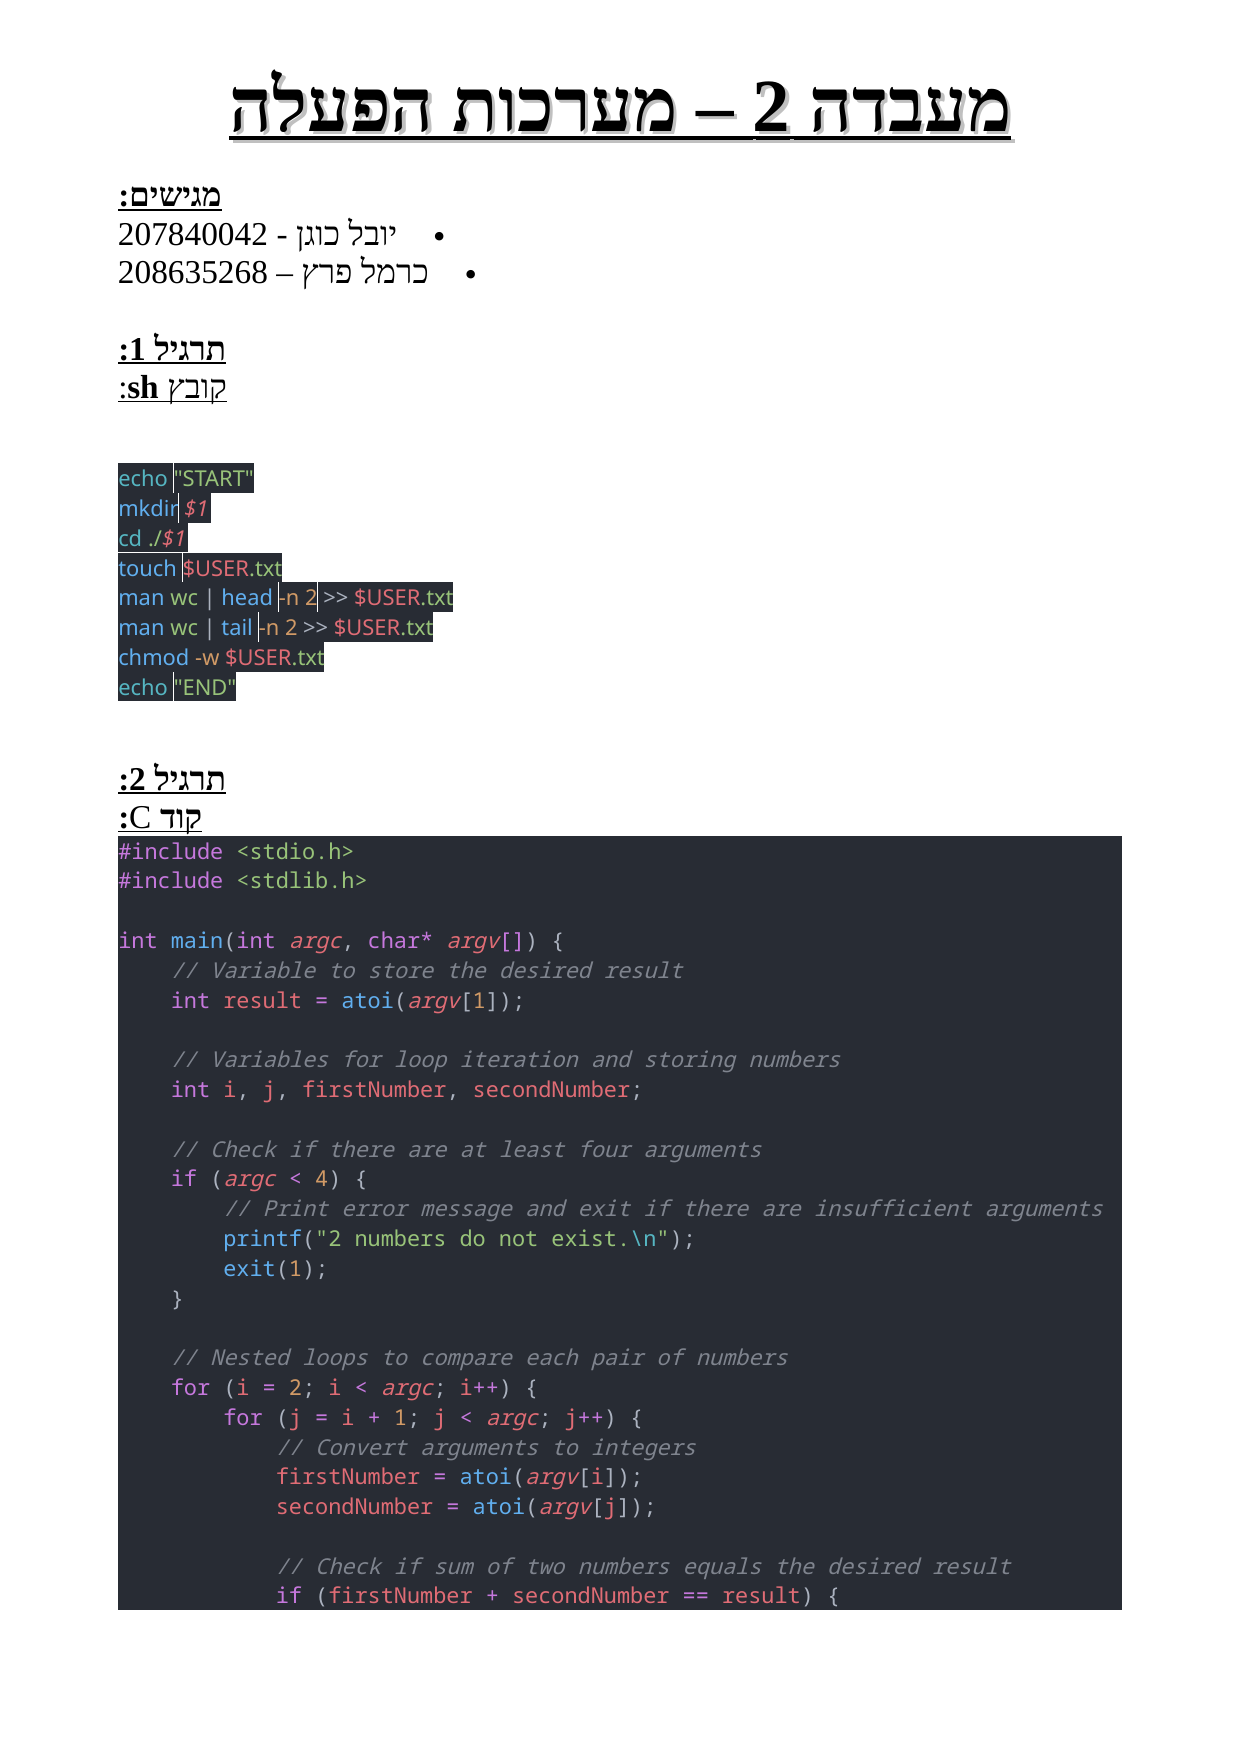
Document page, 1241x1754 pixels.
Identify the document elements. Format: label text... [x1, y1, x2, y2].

text // Convert arguments to integers [118, 1431, 1122, 1461]
text int i, j, firstNumber, secondNumber; [118, 1074, 1122, 1104]
text chmod -w $USER.txt [118, 642, 1122, 672]
text man wc | tail -n 2 >> $USER.txt [118, 612, 1122, 642]
text man wc | head -n 2 >> $USER.txt [118, 582, 1122, 612]
list יובל כוגן - 207840042 [118, 214, 1084, 252]
text exit(1); [118, 1253, 1122, 1282]
text mkdir $1 [118, 493, 1122, 523]
text // Nested loops to compare each pair of numbers [118, 1342, 1122, 1372]
text #include <stdio.h> [118, 836, 1122, 865]
text } [118, 1282, 1122, 1312]
text for (i = 2; i < argc; i++) { [118, 1372, 1122, 1402]
text מגישים: [118, 176, 1122, 214]
text echo "END" [118, 672, 1122, 701]
list כרמל פרץ – 208635268 [118, 252, 1084, 291]
text echo "START" [118, 463, 1122, 493]
text for (j = i + 1; j < argc; j++) { [118, 1402, 1122, 1431]
text secondNumber = atoi(argv[j]); [118, 1491, 1122, 1521]
text touch $USER.txt [118, 552, 1122, 582]
text // Check if sum of two numbers equals the desired result [118, 1551, 1122, 1580]
text // Variable to store the desired result [118, 955, 1122, 984]
text // Check if there are at least four arguments [118, 1133, 1122, 1163]
text if (firstNumber + secondNumber == result) { [118, 1580, 1122, 1610]
text #include <stdlib.h> [118, 865, 1122, 895]
text printf("2 numbers do not exist.\n"); [118, 1223, 1122, 1253]
text // Print error message and exit if there are insufficient arguments [118, 1193, 1122, 1223]
text int main(int argc, char* argv[]) { [118, 925, 1122, 955]
text תרגיל 2: [118, 759, 1084, 797]
text // Variables for loop iteration and storing numbers [118, 1044, 1122, 1074]
text מעבדה 2 – מערכות הפעלה [217, 61, 1023, 148]
text int result = atoi(argv[1]); [118, 984, 1122, 1014]
text קוד C: [118, 797, 1084, 836]
text cd ./$1 [118, 523, 1122, 552]
text if (argc < 4) { [118, 1163, 1122, 1193]
text firstNumber = atoi(argv[i]); [118, 1461, 1122, 1491]
text קובץ sh: [118, 367, 1084, 406]
text תרגיל 1: [118, 329, 1084, 367]
